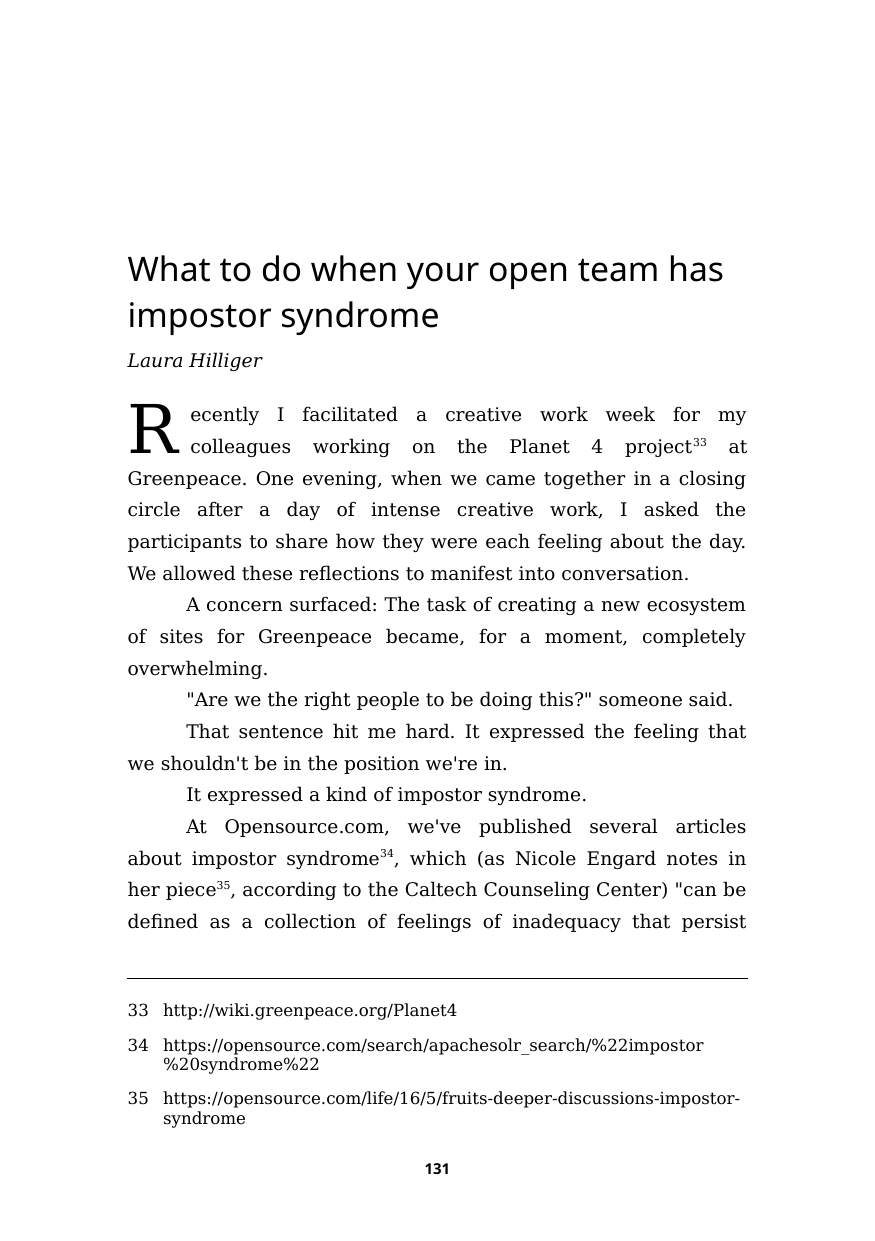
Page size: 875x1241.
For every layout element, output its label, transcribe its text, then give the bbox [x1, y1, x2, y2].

text That sentence hit me hard. It expressed the feeling that we shouldn't be in the position we're in. [127, 721, 747, 774]
text Laura Hilliger [127, 350, 747, 372]
text https://opensource.com/search/apachesolr_search/%22impostor%20syndrome%22 [127, 1036, 747, 1074]
text At Opensource.com, we've published several articles about impostor syndrome, which (as Nicole Engard notes in her piece, according to the Caltech Counseling Center) "can be defined as a collection of feelings of inadequacy that persist [127, 816, 747, 933]
text https://opensource.com/life/16/5/fruits-deeper-discussions-impostor-syndrome [127, 1089, 747, 1128]
subtitle What to do when your open team has impostor syndrome [127, 246, 747, 338]
text A concern surfaced: The task of creating a new ecosystem of sites for Greenpeace became, for a moment, completely overwhelming. [127, 594, 747, 679]
text http://wiki.greenpeace.org/Planet4 [127, 1001, 747, 1021]
text "Are we the right people to be doing this?" someone said. [127, 689, 747, 711]
text It expressed a kind of impostor syndrome. [127, 784, 747, 806]
text Recently I facilitated a creative work week for my colleagues working on the Planet 4 project at Greenpeace. One evening, when we came together in a closing circle after a day of intense creative work, I asked the participants to share how they were each feeling about the day. We allowed these reflections to manifest into conversation. [127, 404, 747, 584]
